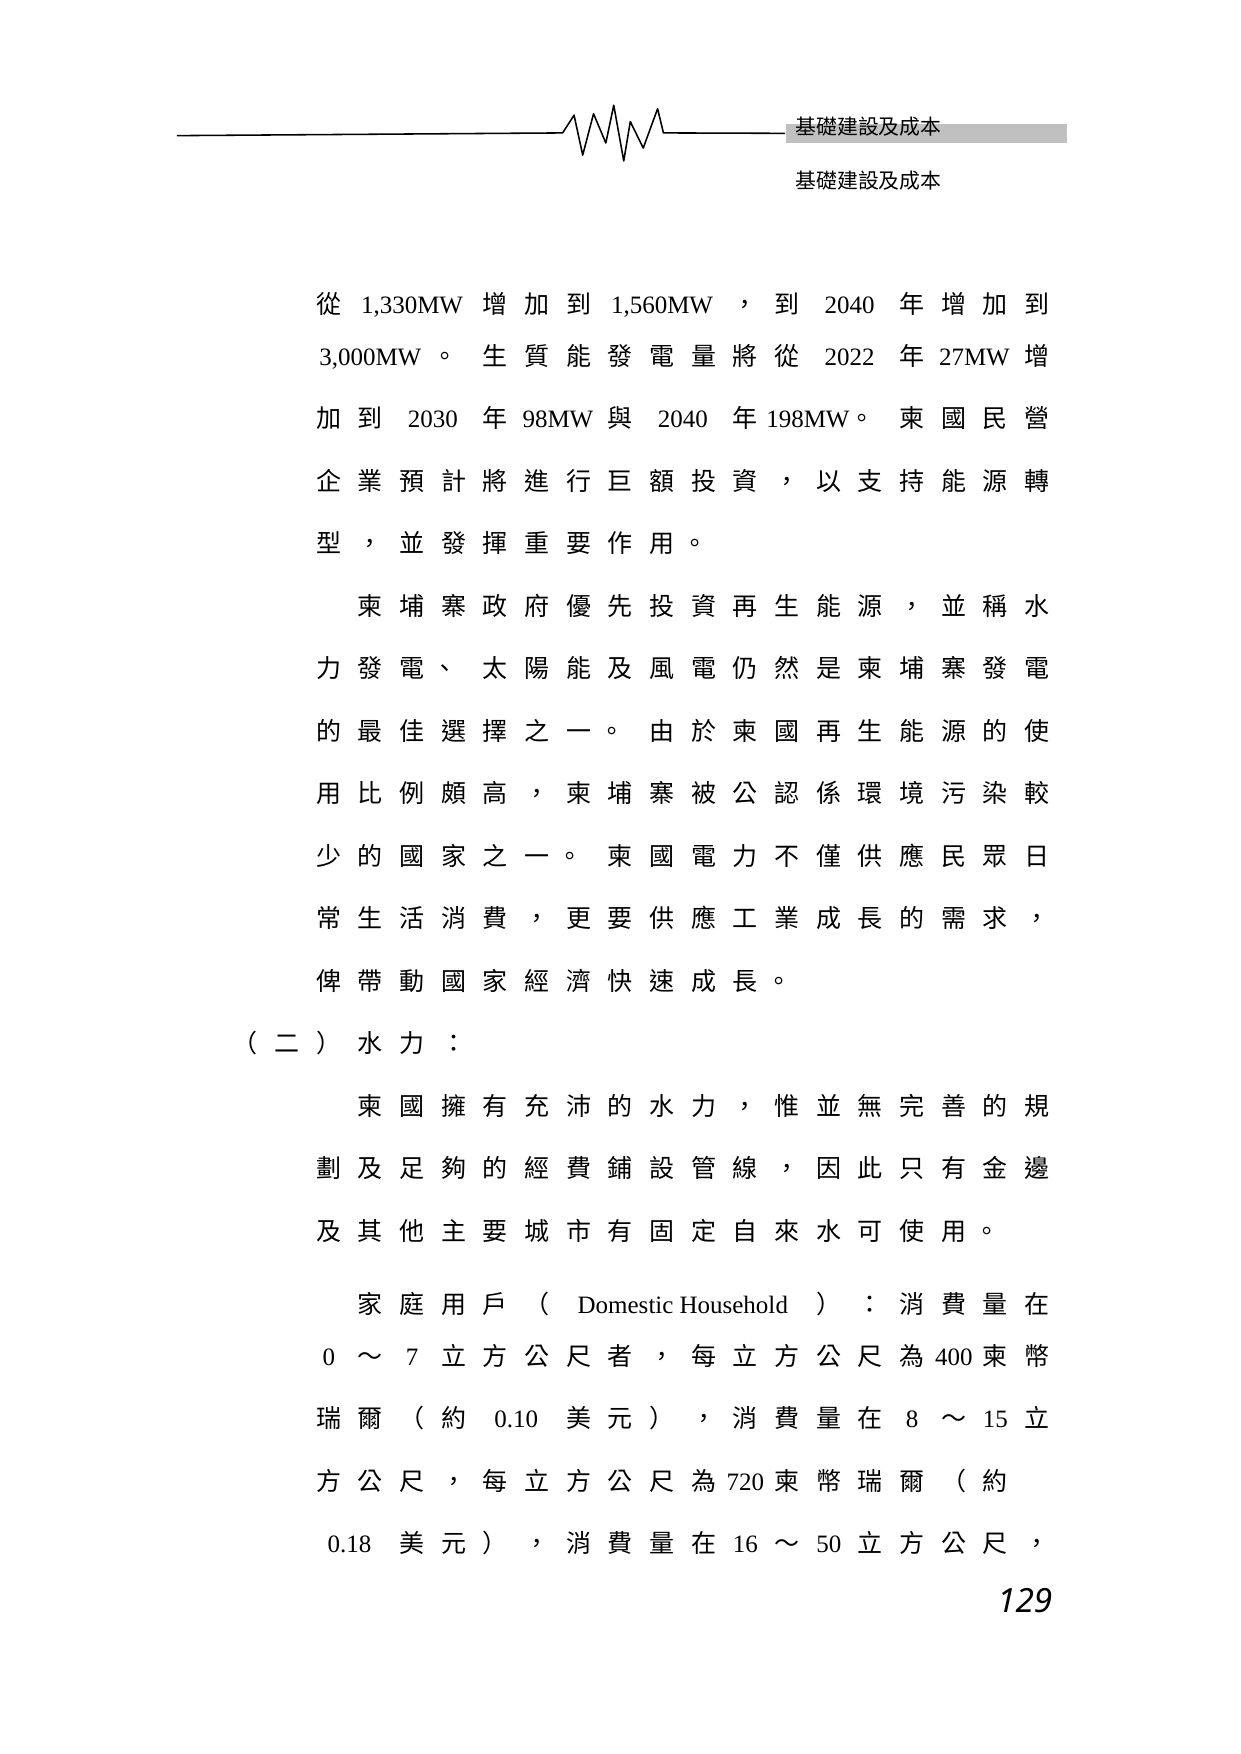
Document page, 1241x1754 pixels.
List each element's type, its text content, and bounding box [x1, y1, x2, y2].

text 柬國擁有充沛的水力，惟並無完善的規劃及足夠的經費鋪設管線，因此只有金邊及其他主要城市有固定自來水可使用。 [281, 1063, 1058, 1250]
text 從1,330MW增加到1,560MW，到2040年增加到3,000MW。生質能發電量將從2022年27MW增加到2030年98MW與2040年198MW。柬國民營企業預計將進行巨額投資，以支持能源轉型，並發揮重要作用。 [281, 250, 1058, 563]
text （二）水力： [207, 1000, 1058, 1063]
text 家庭用戶（Domestic Household）：消費量在0～7立方公尺者，每立方公尺為400柬幣瑞爾（約0.10美元），消費量在8～15立方公尺，每立方公尺為720柬幣瑞爾（約0.18美元），消費量在16～50立方公尺， [281, 1250, 1058, 1563]
text 柬埔寨政府優先投資再生能源，並稱水力發電、太陽能及風電仍然是柬埔寨發電的最佳選擇之一。由於柬國再生能源的使用比例頗高，柬埔寨被公認係環境污染較少的國家之一。柬國電力不僅供應民眾日常生活消費，更要供應工業成長的需求，俾帶動國家經濟快速成長。 [281, 563, 1058, 1000]
